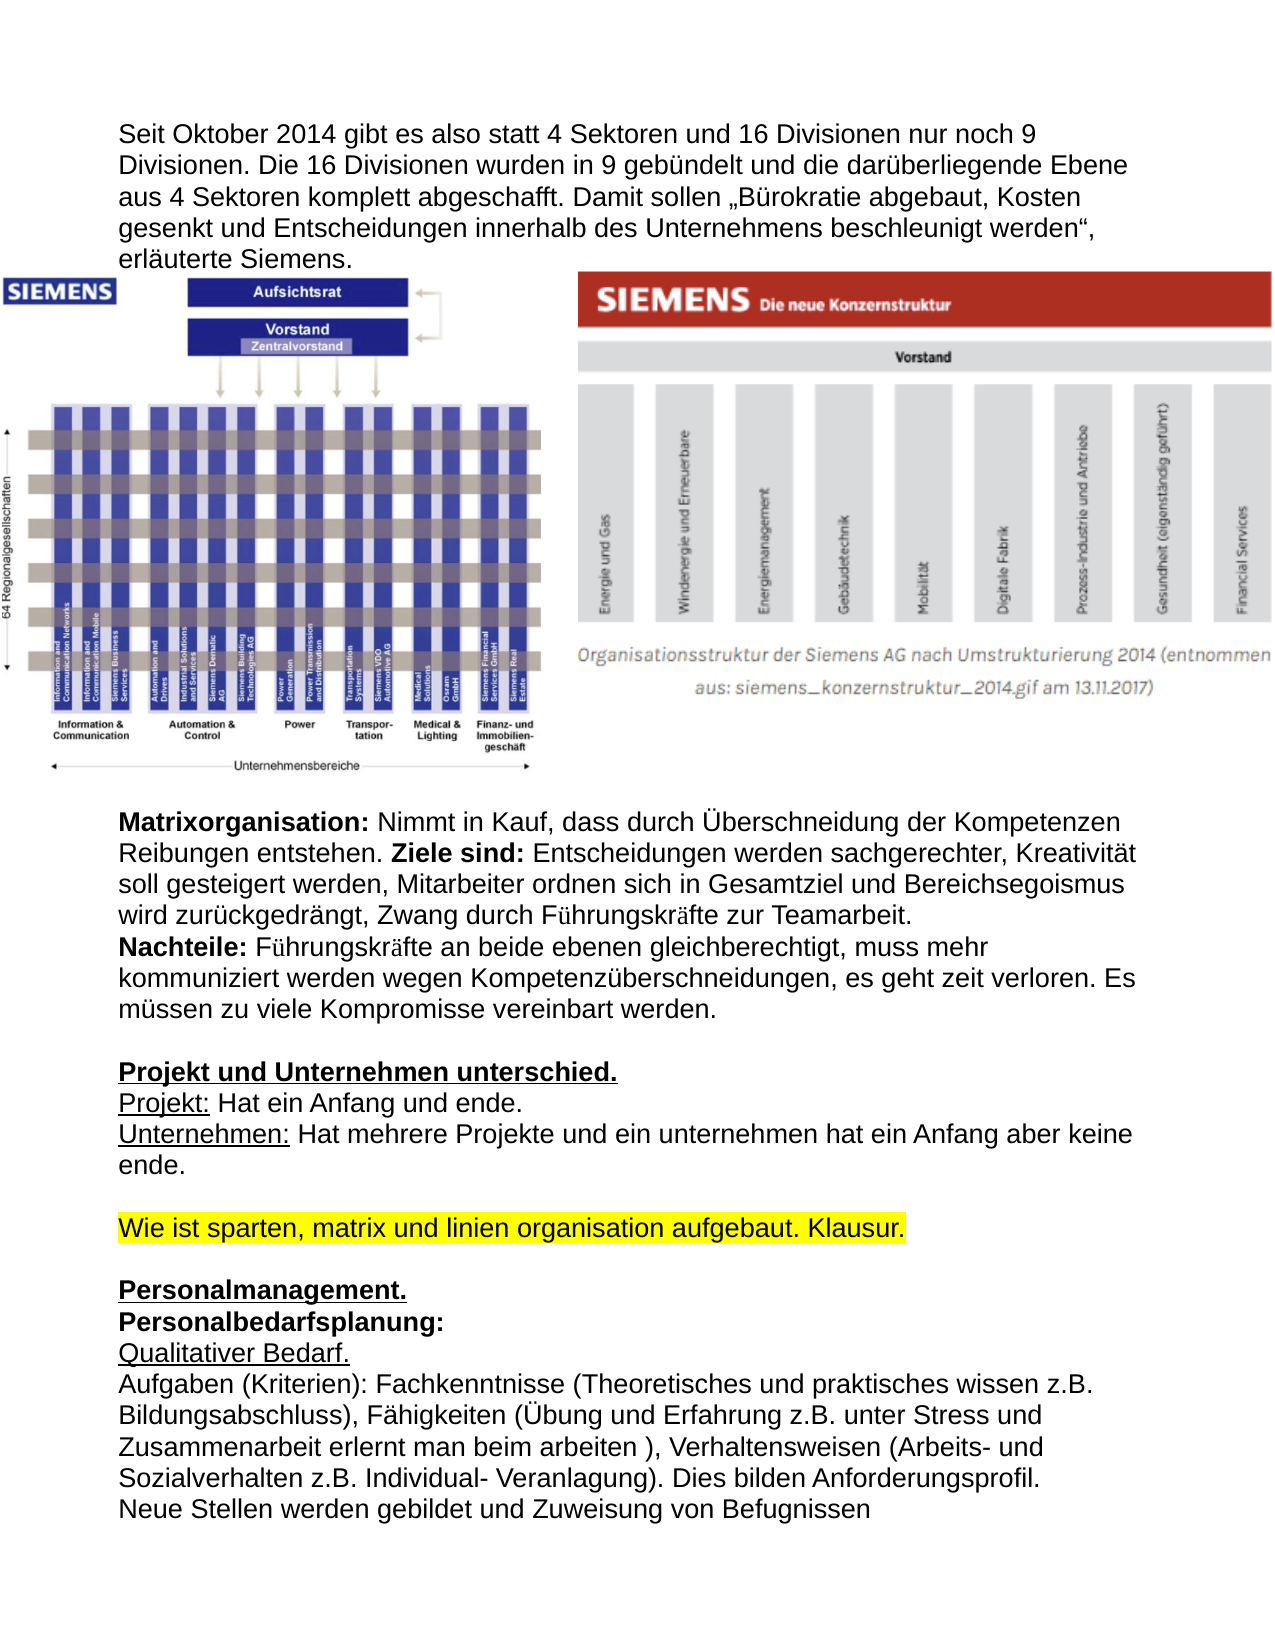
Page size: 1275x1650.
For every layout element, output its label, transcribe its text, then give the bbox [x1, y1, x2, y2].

text Unternehmen: Hat mehrere Projekte und ein unternehmen hat ein Anfang aber keine ende. [118, 1118, 1157, 1181]
text Personalbedarfsplanung: [118, 1306, 1157, 1337]
picture [2, 277, 542, 778]
text Qualitativer Bedarf. [118, 1337, 1157, 1368]
text Personalmanagement. [118, 1274, 1157, 1306]
text Projekt und Unternehmen unterschied. [118, 1056, 1157, 1087]
text Nachteile: Führungskräfte an beide ebenen gleichberechtigt, muss mehr kommuniziert werden wegen Kompetenzüberschneidungen, es geht zeit verloren. Es müssen zu viele Kompromisse vereinbart werden. [118, 931, 1157, 1024]
text Aufgaben (Kriterien): Fachkenntnisse (Theoretisches und praktisches wissen z.B. Bildungsabschluss), Fähigkeiten (Übung und Erfahrung z.B. unter Stress und Zusammenarbeit erlernt man beim arbeiten ), Verhaltensweisen (Arbeits- und Sozialverhalten z.B. Individual- Veranlagung). Dies bilden Anforderungsprofil. [118, 1368, 1157, 1493]
text Wie ist sparten, matrix und linien organisation aufgebaut. Klausur. [118, 1212, 1157, 1243]
picture [578, 264, 1275, 710]
text Seit Oktober 2014 gibt es also statt 4 Sektoren und 16 Divisionen nur noch 9 Divisionen. Die 16 Divisionen wurden in 9 gebündelt und die darüberliegende Ebene aus 4 Sektoren komplett abgeschafft. Damit sollen „Bürokratie abgebaut, Kosten gesenkt und Entscheidungen innerhalb des Unternehmens beschleunigt werden“, erläuterte Siemens. [118, 118, 1157, 274]
text Projekt: Hat ein Anfang und ende. [118, 1087, 1157, 1118]
text Matrixorganisation: Nimmt in Kauf, dass durch Überschneidung der Kompetenzen Reibungen entstehen. Ziele sind: Entscheidungen werden sachgerechter, Kreativität soll gesteigert werden, Mitarbeiter ordnen sich in Gesamtziel und Bereichsegoismus wird zurückgedrängt, Zwang durch Führungskräfte zur Teamarbeit. [118, 806, 1157, 931]
text Neue Stellen werden gebildet und Zuweisung von Befugnissen [118, 1493, 1157, 1524]
